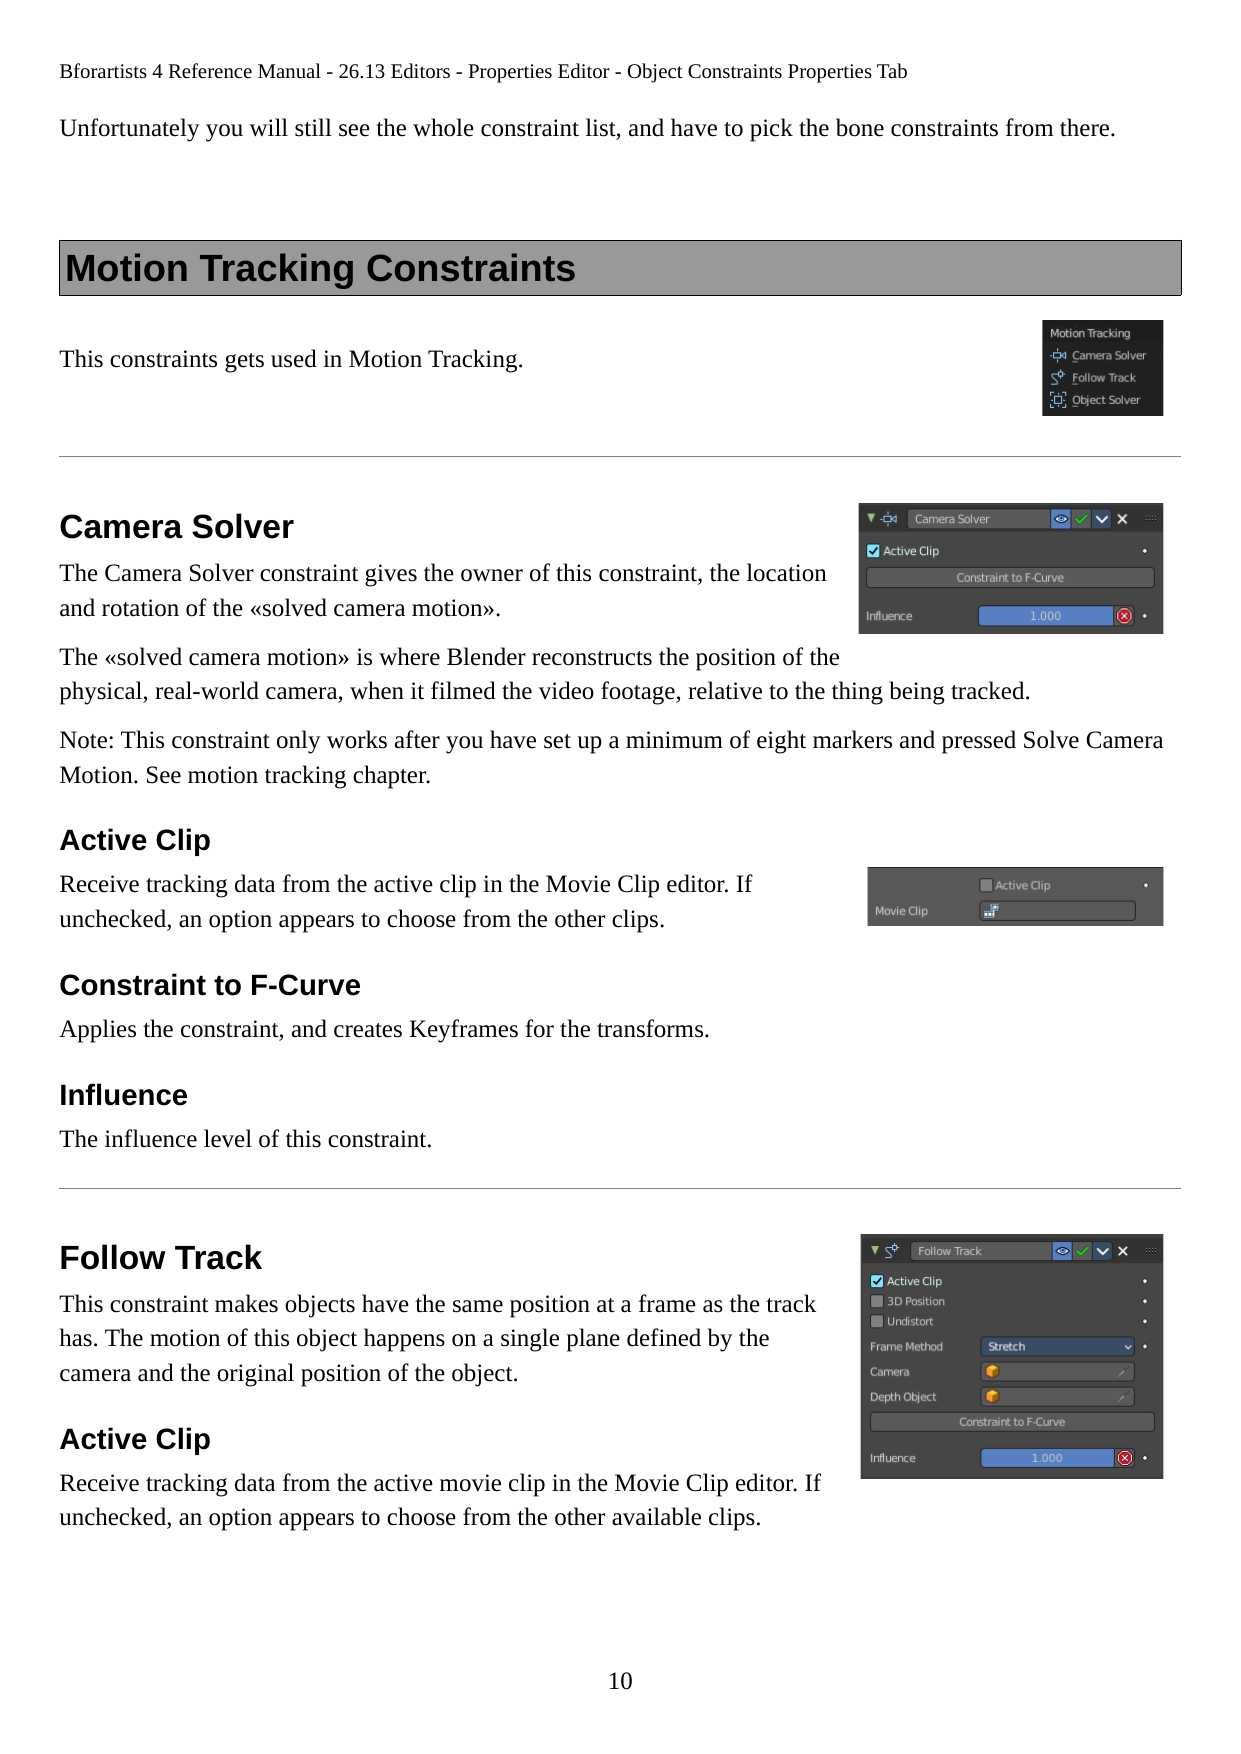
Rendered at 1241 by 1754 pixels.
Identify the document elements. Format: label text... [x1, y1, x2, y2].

text Applies the constraint, and creates Keyframes for the transforms. [59, 1014, 1181, 1043]
subtitle Influence [59, 1078, 1181, 1111]
picture [1042, 320, 1164, 416]
table_header Motion Tracking Constraints [60, 241, 1181, 295]
text This constraint makes objects have the same position at a frame as the track has. The motion of this object happens on a single plane defined by the camera and the original position of the object. [59, 1289, 860, 1387]
subtitle Active Clip [59, 823, 1181, 857]
text Note: This constraint only works after you have set up a minimum of eight markers and pressed Solve Camera Motion. See motion tracking chapter. [59, 725, 1181, 788]
subtitle [1164, 507, 1181, 546]
text The influence level of this constraint. [59, 1124, 1181, 1153]
text The «solved camera motion» is where Blender reconstructs the position of the physical, real-world camera, when it filmed the video footage, relative to the thing being tracked. [59, 642, 1181, 705]
subtitle Constraint to F-Curve [59, 968, 1181, 1001]
subtitle [1164, 1238, 1181, 1277]
picture [858, 503, 1164, 634]
picture [867, 867, 1164, 926]
subtitle [1164, 1422, 1181, 1455]
subtitle Camera Solver [59, 507, 858, 546]
text Unfortunately you will still see the whole constraint list, and have to pick the bone constraints from there. [59, 113, 1181, 141]
subtitle Follow Track [59, 1238, 860, 1277]
subtitle Active Clip [59, 1422, 860, 1455]
text The Camera Solver constraint gives the owner of this constraint, the location and rotation of the «solved camera motion». [59, 558, 858, 621]
text This constraints gets used in Motion Tracking. [59, 344, 1042, 373]
picture [860, 1234, 1164, 1479]
text Receive tracking data from the active movie clip in the Movie Clip editor. If unchecked, an option appears to choose from the other available clips. [59, 1468, 1181, 1531]
text Receive tracking data from the active clip in the Movie Clip editor. If unchecked, an option appears to choose from the other clips. [59, 869, 1181, 933]
